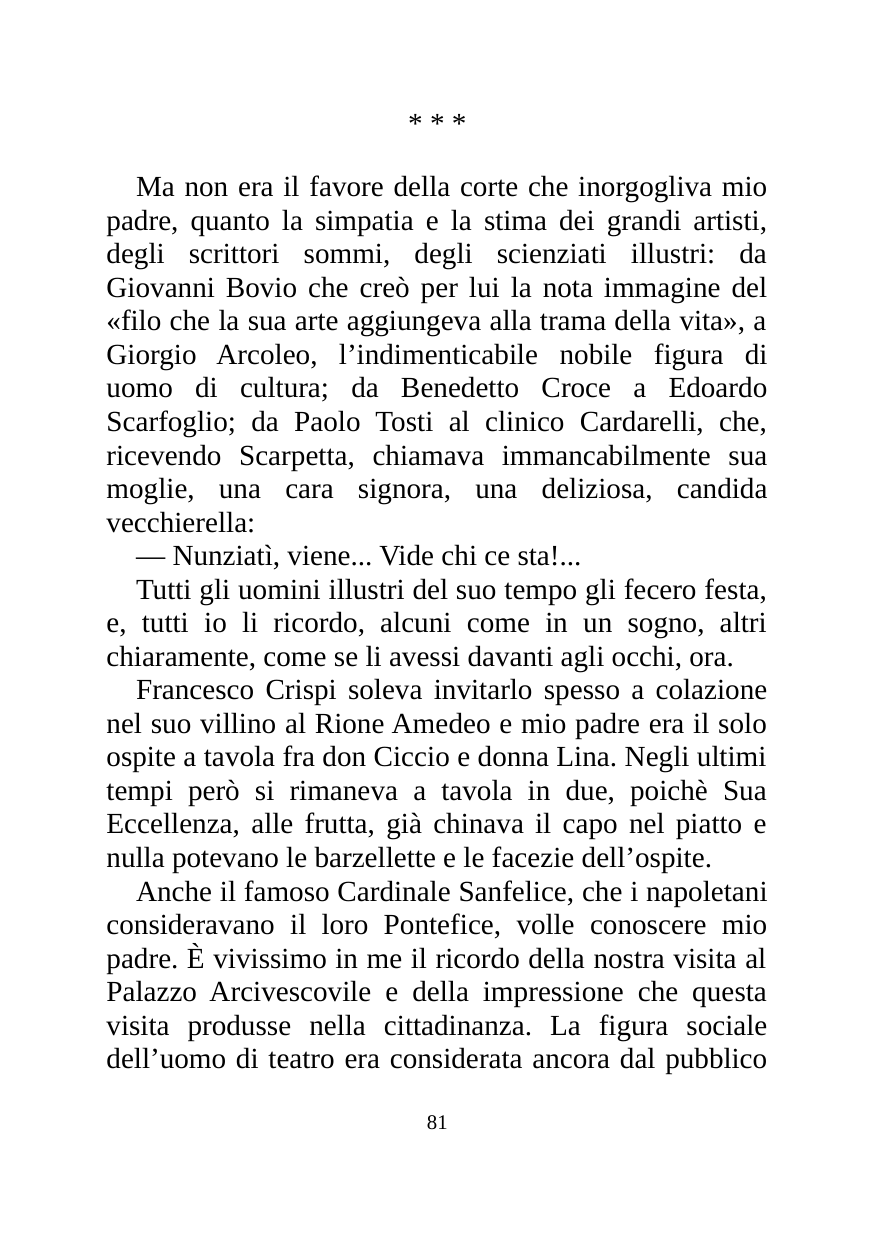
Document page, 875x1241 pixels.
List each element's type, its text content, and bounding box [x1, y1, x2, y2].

text Anche il famoso Cardinale Sanfelice, che i napoletani consideravano il loro Pontefice, volle conoscere mio padre. È vivissimo in me il ricordo della nostra visita al Palazzo Arcivescovile e della impressione che questa visita produsse nella cittadinanza. La figura sociale dell’uomo di teatro era considerata ancora dal pubblico [106, 874, 768, 1075]
text Tutti gli uomini illustri del suo tempo gli fecero festa, e, tutti io li ricordo, alcuni come in un sogno, altri chiaramente, come se li avessi davanti agli occhi, ora. [106, 572, 768, 672]
text Francesco Crispi soleva invitarlo spesso a colazione nel suo villino al Rione Amedeo e mio padre era il solo ospite a tavola fra don Ciccio e donna Lina. Negli ultimi tempi però si rimaneva a tavola in due, poichè Sua Eccellenza, alle frutta, già chinava il capo nel piatto e nulla potevano le barzellette e le facezie dell’ospite. [106, 672, 768, 874]
text — Nunziatì, viene... Vide chi ce sta!... [106, 538, 768, 572]
text * * * [106, 106, 768, 140]
text Ma non era il favore della corte che inorgogliva mio padre, quanto la simpatia e la stima dei grandi artisti, degli scrittori sommi, degli scienziati illustri: da Giovanni Bovio che creò per lui la nota immagine del «filo che la sua arte aggiungeva alla trama della vita», a Giorgio Arcoleo, l’indimenticabile nobile figura di uomo di cultura; da Benedetto Croce a Edoardo Scarfoglio; da Paolo Tosti al clinico Cardarelli, che, ricevendo Scarpetta, chiamava immancabilmente sua moglie, una cara signora, una deliziosa, candida vecchierella: [106, 169, 768, 538]
